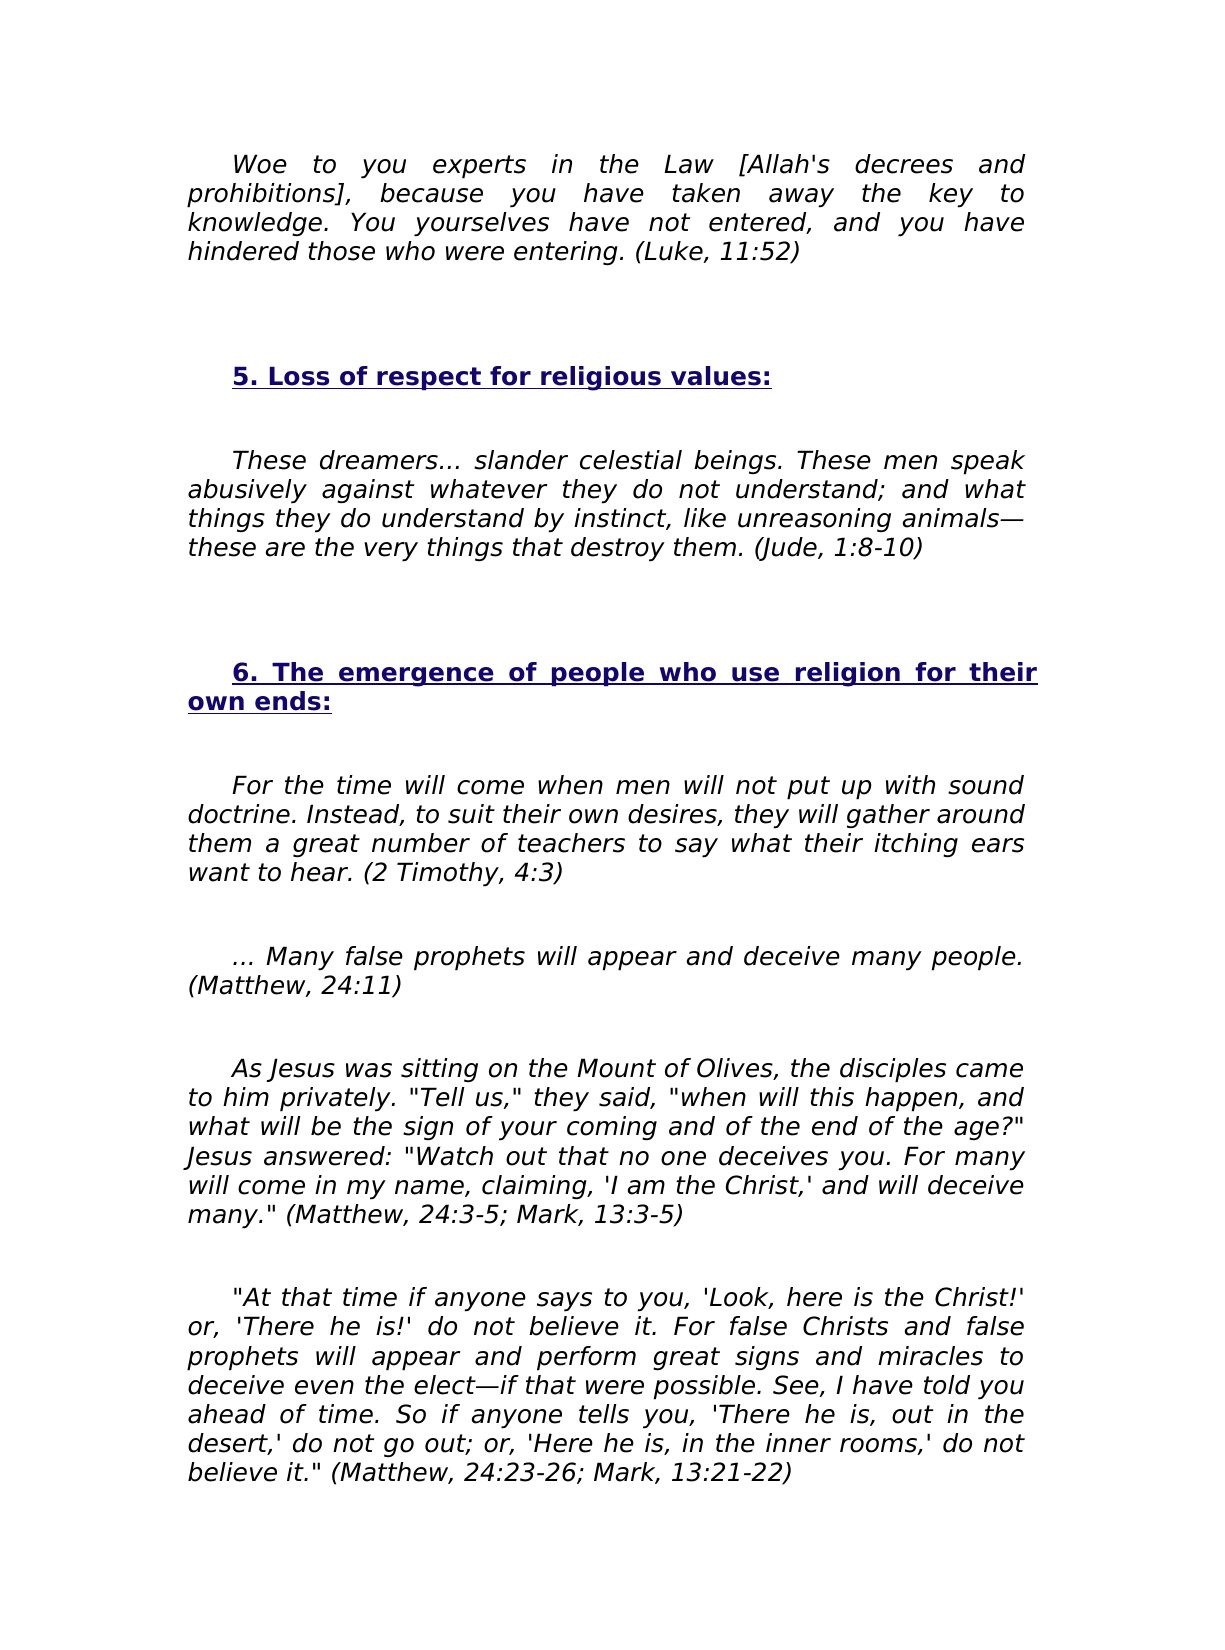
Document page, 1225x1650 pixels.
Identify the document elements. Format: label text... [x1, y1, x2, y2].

text These dreamers... slander celestial beings. These men speak abusively against whatever they do not understand; and what things they do understand by instinct, like unreasoning animals—these are the very things that destroy them. (Jude, 1:8-10) [187, 446, 1026, 562]
text 5. Loss of respect for religious values: [187, 362, 1037, 392]
text 6. The emergence of people who use religion for their own ends: [187, 658, 1037, 717]
text "At that time if anyone says to you, 'Look, here is the Christ!' or, 'There he is!' do not believe it. For false Christs and false prophets will appear and perform great signs and miracles to deceive even the elect—if that were possible. See, I have told you ahead of time. So if anyone tells you, 'There he is, out in the desert,' do not go out; or, 'Here he is, in the inner rooms,' do not believe it." (Matthew, 24:23-26; Mark, 13:21-22) [187, 1283, 1026, 1487]
text ... Many false prophets will appear and deceive many people. (Matthew, 24:11) [187, 942, 1026, 1000]
text Woe to you experts in the Law [Allah's decrees and prohibitions], because you have taken away the key to knowledge. You yourselves have not entered, and you have hindered those who were entering. (Luke, 11:52) [187, 150, 1026, 267]
text For the time will come when men will not put up with sound doctrine. Instead, to suit their own desires, they will gather around them a great number of teachers to say what their itching ears want to hear. (2 Timothy, 4:3) [187, 771, 1026, 887]
text As Jesus was sitting on the Mount of Olives, the disciples came to him privately. "Tell us," they said, "when will this happen, and what will be the sign of your coming and of the end of the age?" Jesus answered: "Watch out that no one deceives you. For many will come in my name, claiming, 'I am the Christ,' and will deceive many." (Matthew, 24:3-5; Mark, 13:3-5) [187, 1054, 1026, 1229]
